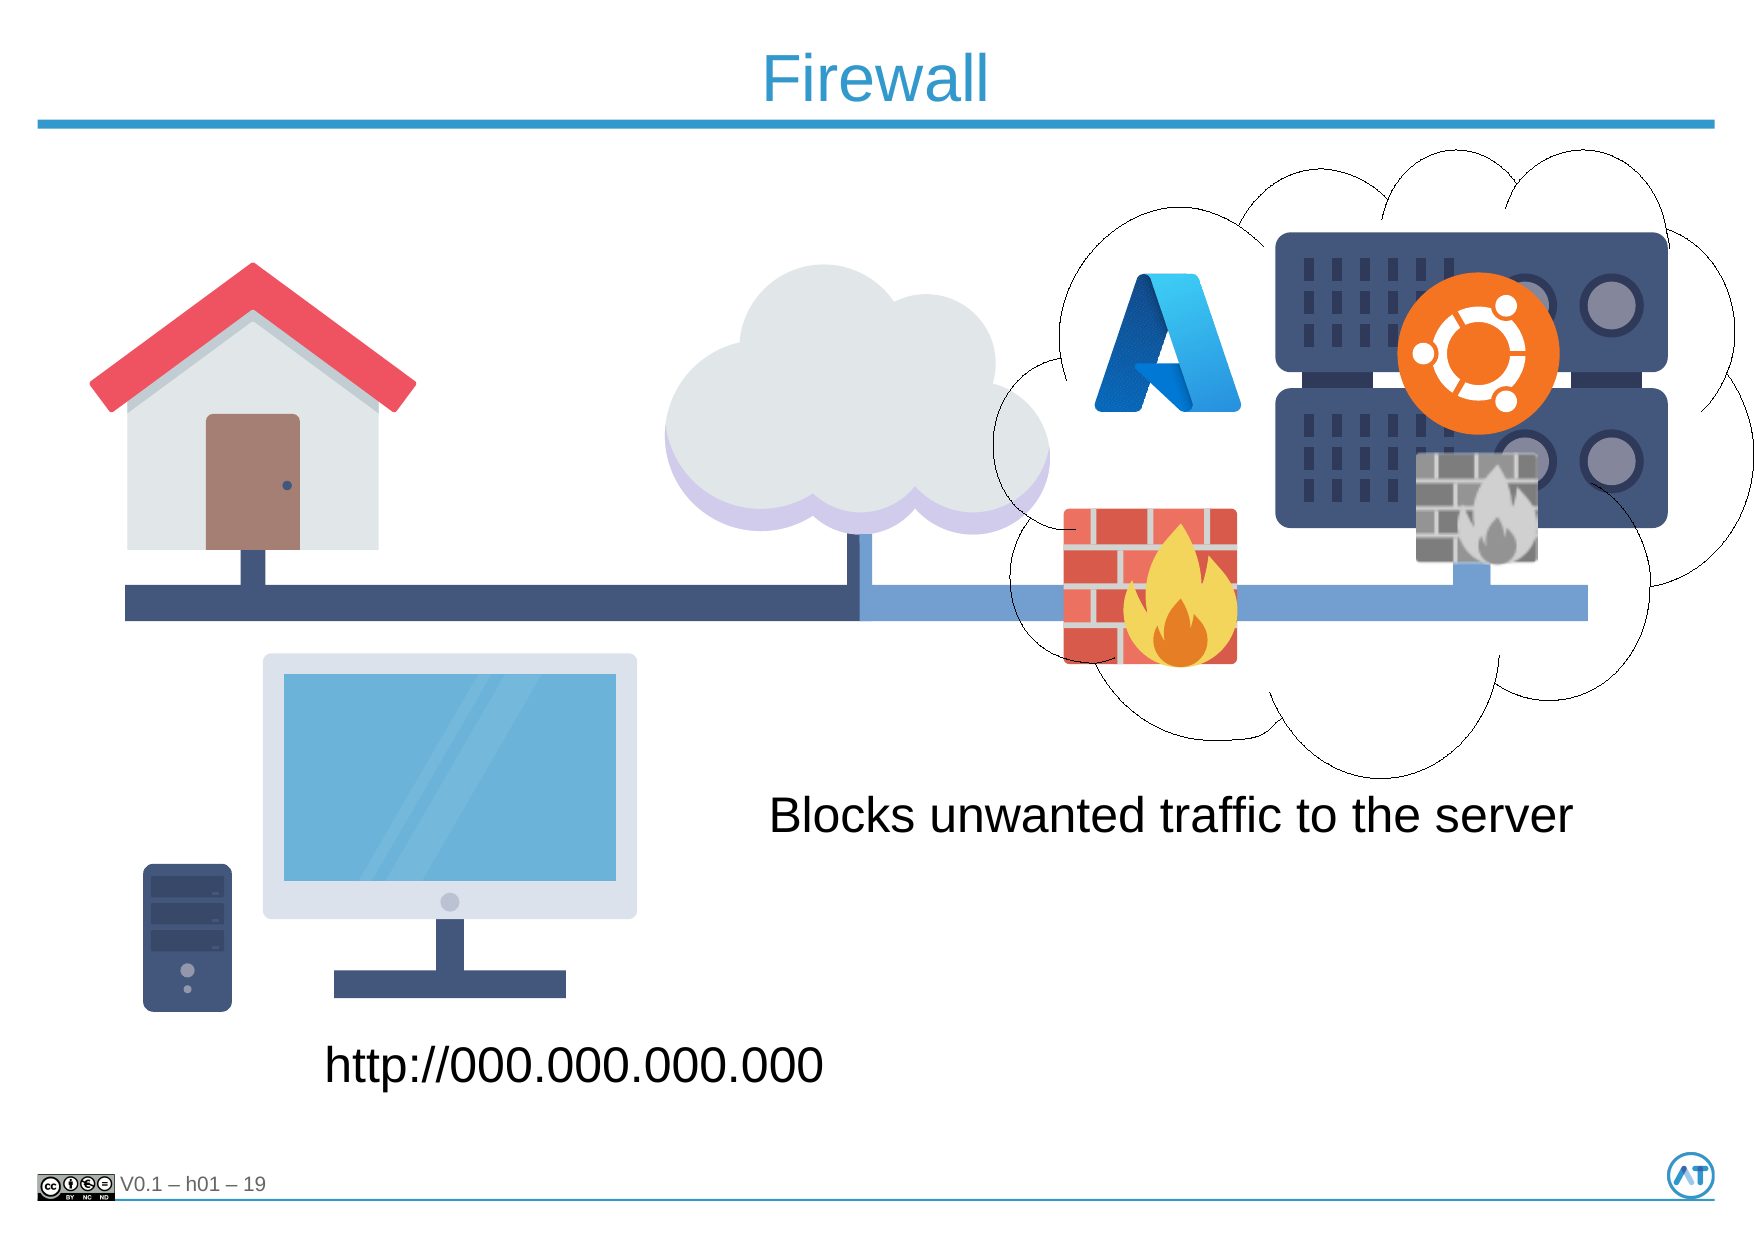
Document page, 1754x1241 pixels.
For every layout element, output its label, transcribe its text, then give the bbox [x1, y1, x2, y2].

text_box [125, 534, 1063, 622]
picture [1667, 1152, 1715, 1199]
picture [1063, 501, 1238, 676]
title Firewall [37, 37, 1715, 120]
picture [664, 244, 1051, 584]
picture [112, 638, 638, 1013]
picture [1087, 262, 1249, 424]
picture [37, 1174, 115, 1201]
picture [75, 262, 431, 617]
text_box Blocks unwanted traffic to the server [768, 787, 1576, 838]
picture [1275, 230, 1669, 622]
picture [664, 622, 1051, 629]
text_box http://000.000.000.000 [324, 1037, 826, 1088]
text_box [1238, 571, 1588, 622]
